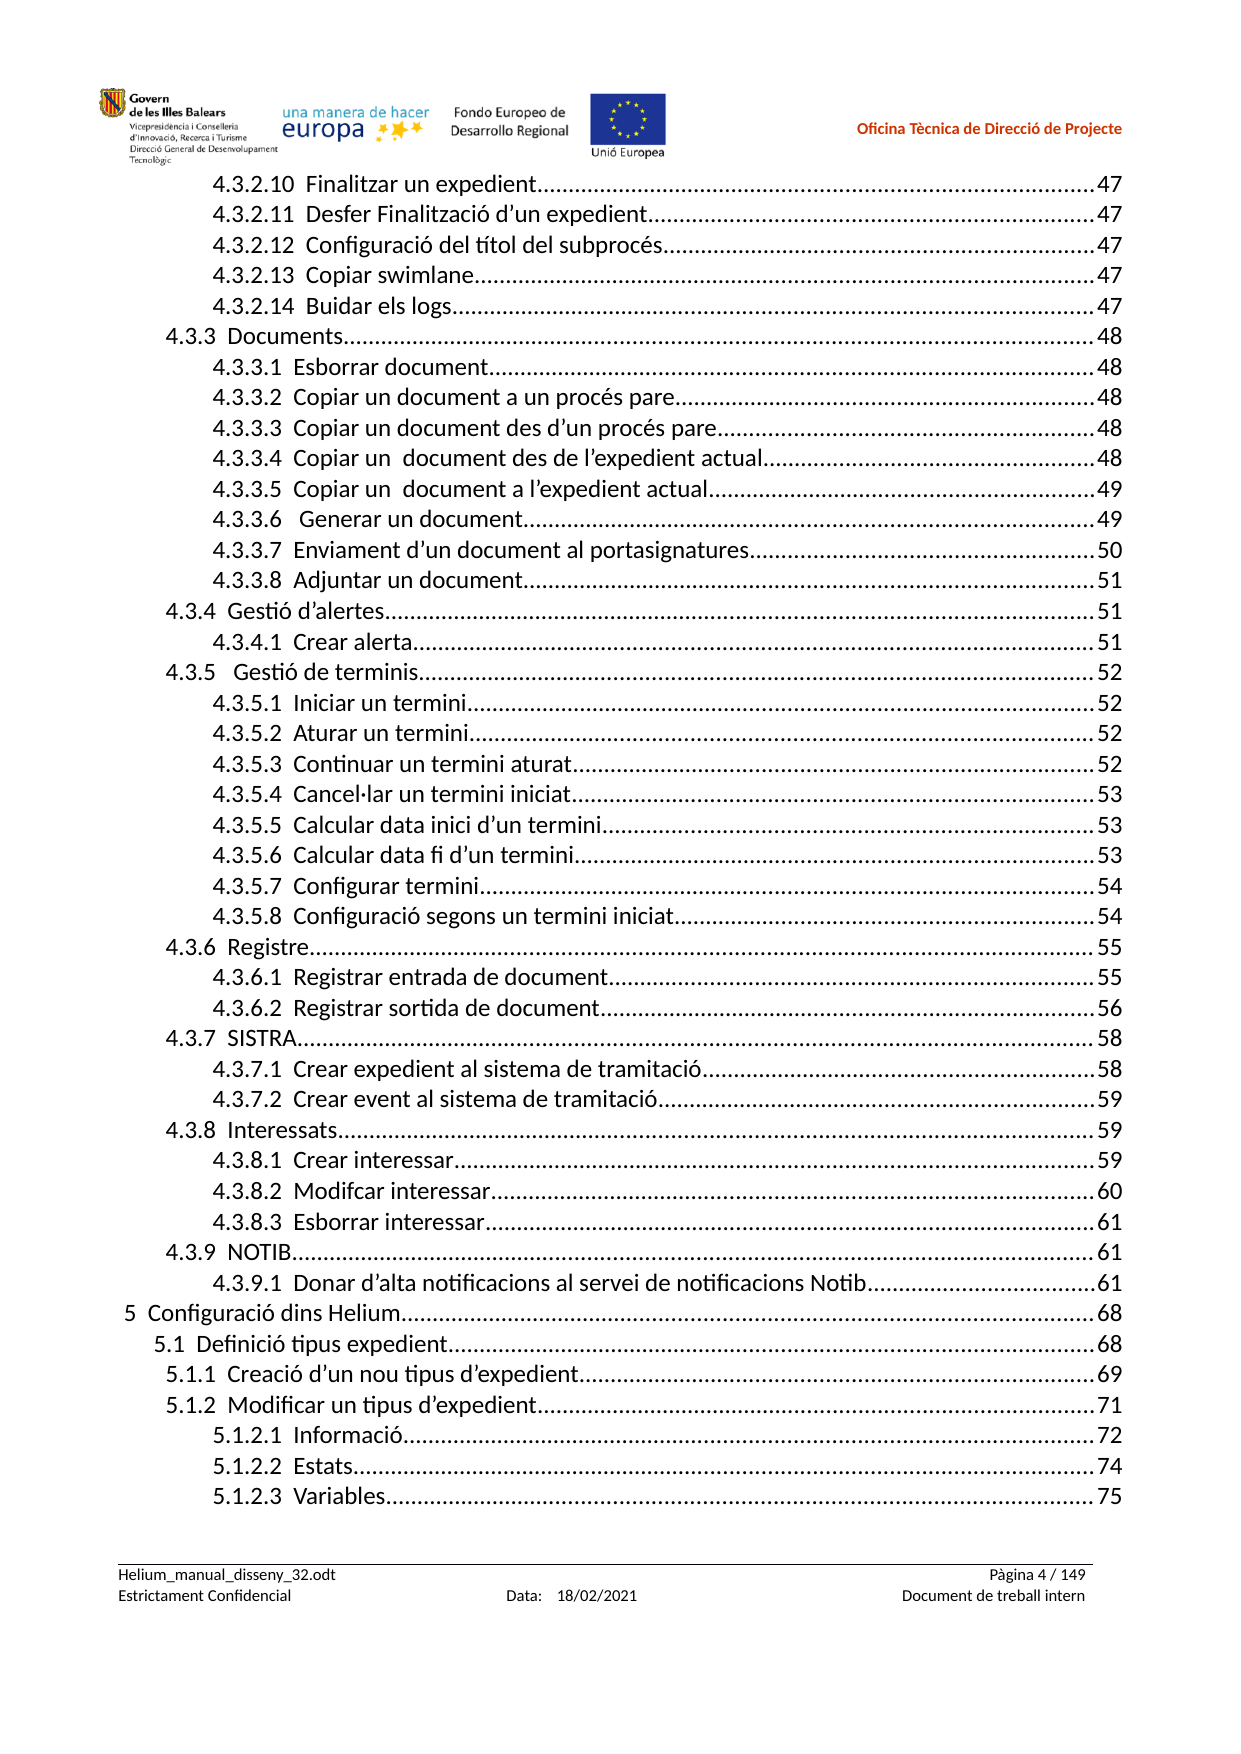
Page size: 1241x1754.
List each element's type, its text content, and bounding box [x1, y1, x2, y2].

text 4.3.2.11 Desfer Finalització d’un expedient 47 [207, 198, 1122, 229]
text 4.3.5 Gestió de terminis 52 [160, 656, 1122, 687]
text 4.3.8.2 Modifcar interessar 60 [207, 1175, 1122, 1206]
text 5.1.1 Creació d’un nou tipus d’expedient 69 [160, 1358, 1122, 1389]
text 4.3.4.1 Crear alerta 51 [207, 626, 1122, 656]
text 4.3.5.5 Calcular data inici d’un termini 53 [207, 809, 1122, 839]
text 4.3.9 NOTIB 61 [160, 1236, 1122, 1267]
text 4.3.8.3 Esborrar interessar 61 [207, 1206, 1122, 1236]
text 4.3.5.4 Cancel·lar un termini iniciat 53 [207, 778, 1122, 809]
text 4.3.7 SISTRA 58 [160, 1022, 1122, 1053]
text 4.3.3.7 Enviament d’un document al portasignatures 50 [207, 534, 1122, 565]
text 4.3.6.2 Registrar sortida de document 56 [207, 992, 1122, 1022]
text 4.3.2.14 Buidar els logs 47 [207, 290, 1122, 321]
text 4.3.5.7 Configurar termini 54 [207, 870, 1122, 900]
text 4.3.5.8 Configuració segons un termini iniciat 54 [207, 900, 1122, 931]
text 4.3.3.1 Esborrar document 48 [207, 351, 1122, 382]
text 4.3.3.4 Copiar un document des de l’expedient actual 48 [207, 443, 1122, 473]
text 5 Configuració dins Helium 68 [118, 1297, 1122, 1328]
text 4.3.8.1 Crear interessar 59 [207, 1144, 1122, 1175]
text 4.3.5.1 Iniciar un termini 52 [207, 687, 1122, 717]
text 4.3.7.2 Crear event al sistema de tramitació 59 [207, 1083, 1122, 1114]
text 5.1.2 Modificar un tipus d’expedient 71 [160, 1389, 1122, 1419]
text 5.1.2.2 Estats 74 [207, 1450, 1122, 1480]
text 4.3.3 Documents 48 [160, 321, 1122, 351]
text 4.3.8 Interessats 59 [160, 1114, 1122, 1144]
text 4.3.3.6 Generar un document 49 [207, 504, 1122, 534]
text 4.3.4 Gestió d’alertes 51 [160, 595, 1122, 626]
text 4.3.6.1 Registrar entrada de document 55 [207, 961, 1122, 992]
text 4.3.5.3 Continuar un termini aturat 52 [207, 748, 1122, 778]
text 5.1.2.1 Informació 72 [207, 1419, 1122, 1450]
text 4.3.5.6 Calcular data fi d’un termini 53 [207, 839, 1122, 870]
text 5.1.2.3 Variables 75 [207, 1480, 1122, 1511]
text 4.3.6 Registre 55 [160, 931, 1122, 961]
text 5.1 Definició tipus expedient 68 [148, 1328, 1122, 1358]
text 4.3.9.1 Donar d’alta notificacions al servei de notificacions Notib 61 [207, 1267, 1122, 1297]
text 4.3.3.3 Copiar un document des d’un procés pare 48 [207, 412, 1122, 443]
text 4.3.3.5 Copiar un document a l’expedient actual 49 [207, 473, 1122, 504]
text 4.3.2.10 Finalitzar un expedient 47 [207, 168, 1122, 198]
text 4.3.2.13 Copiar swimlane 47 [207, 259, 1122, 290]
text 4.3.3.2 Copiar un document a un procés pare 48 [207, 382, 1122, 412]
text 4.3.2.12 Configuració del títol del subprocés 47 [207, 229, 1122, 259]
picture [99, 87, 668, 166]
text 4.3.3.8 Adjuntar un document 51 [207, 565, 1122, 595]
text 4.3.7.1 Crear expedient al sistema de tramitació 58 [207, 1053, 1122, 1083]
text 4.3.5.2 Aturar un termini 52 [207, 717, 1122, 748]
